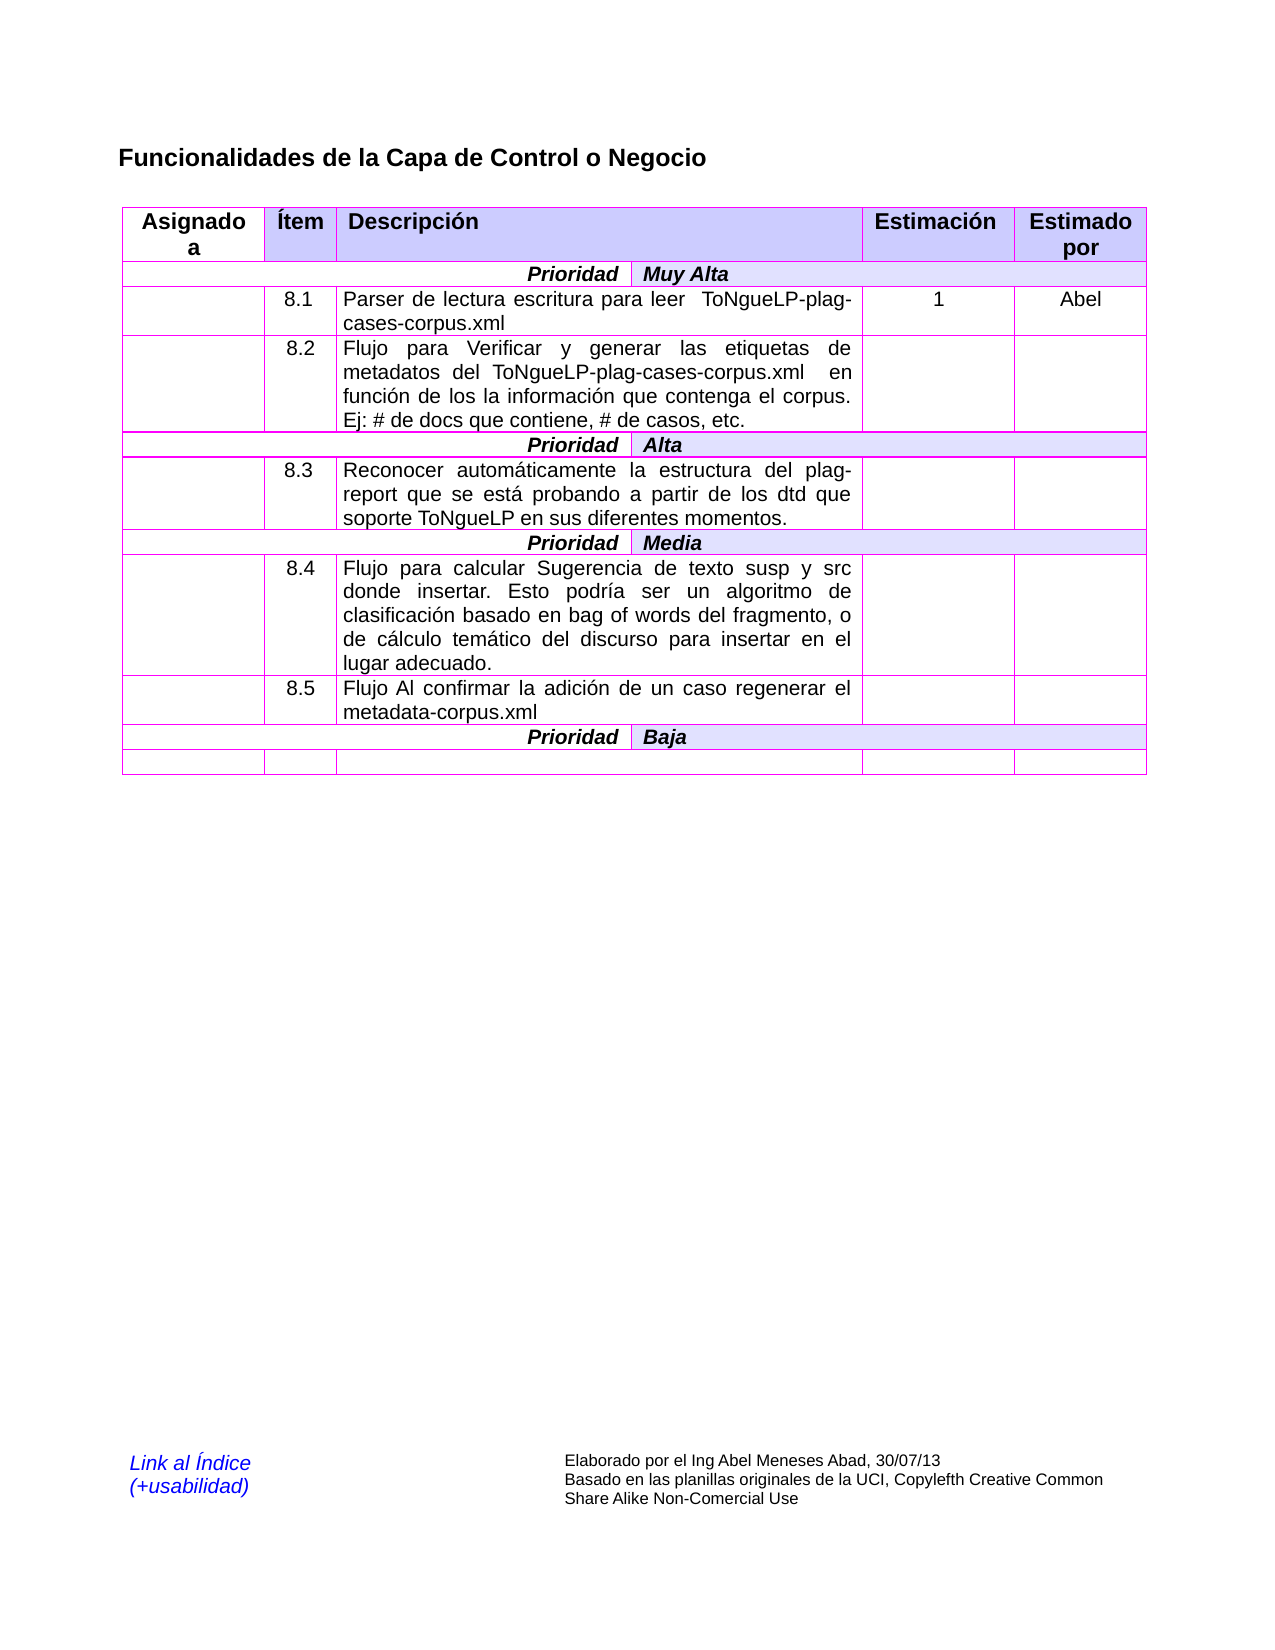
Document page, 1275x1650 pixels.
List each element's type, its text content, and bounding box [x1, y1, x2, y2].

table_cell Abel [1015, 287, 1146, 334]
table_cell Prioridad [123, 433, 631, 456]
table_cell [123, 458, 264, 529]
table_cell [1015, 555, 1146, 675]
table_cell [337, 750, 862, 774]
table_cell 8.3 [265, 458, 336, 529]
table_cell 1 [863, 287, 1014, 334]
table_cell Flujo para calcular Sugerencia de texto susp y src donde insertar. Esto podría ser un algoritmo de clasificación basado en bag of words del fragmento, o de cálculo temático del discurso para insertar en el lugar adecuado. [337, 555, 862, 675]
table_header Descripción [337, 208, 862, 261]
table_cell [123, 555, 264, 675]
table_cell Muy Alta [632, 262, 1146, 286]
table_cell Parser de lectura escritura para leer ToNgueLP-plag-cases-corpus.xml [337, 287, 862, 334]
table_cell Reconocer automáticamente la estructura del plag-report que se está probando a partir de los dtd que soporte ToNgueLP en sus diferentes momentos. [337, 458, 862, 529]
table_cell Prioridad [123, 530, 631, 554]
table_cell 8.1 [265, 287, 336, 334]
table_cell Flujo Al confirmar la adición de un caso regenerar el metadata-corpus.xml [337, 676, 862, 724]
table_cell Media [632, 530, 1146, 554]
table_cell Alta [632, 433, 1146, 456]
table_header Estimado por [1015, 208, 1146, 261]
table_cell [863, 458, 1014, 529]
table_cell [1015, 676, 1146, 724]
table_cell 8.5 [265, 676, 336, 724]
table_cell 8.2 [265, 336, 336, 431]
table_cell [123, 287, 264, 334]
table_cell [1015, 458, 1146, 529]
table_cell Prioridad [123, 725, 631, 749]
table_cell [265, 750, 336, 774]
table_cell [863, 336, 1014, 431]
table_header Asignado a [123, 208, 264, 261]
table_header Estimación [863, 208, 1014, 261]
table_cell 8.4 [265, 555, 336, 675]
table_cell [1015, 336, 1146, 431]
table_cell Flujo para Verificar y generar las etiquetas de metadatos del ToNgueLP-plag-cases-corpus.xml en función de los la información que contenga el corpus. Ej: # de docs que contiene, # de casos, etc. [337, 336, 862, 431]
table_cell Prioridad [123, 262, 631, 286]
table_cell [123, 676, 264, 724]
table_cell [863, 555, 1014, 675]
table_cell [863, 750, 1014, 774]
table_cell [123, 336, 264, 431]
table_header Ítem [265, 208, 336, 261]
table_cell [1015, 750, 1146, 774]
table_cell [123, 750, 264, 774]
table_cell [863, 676, 1014, 724]
subtitle Funcionalidades de la Capa de Control o Negocio [118, 143, 1157, 172]
table_cell Baja [632, 725, 1146, 749]
